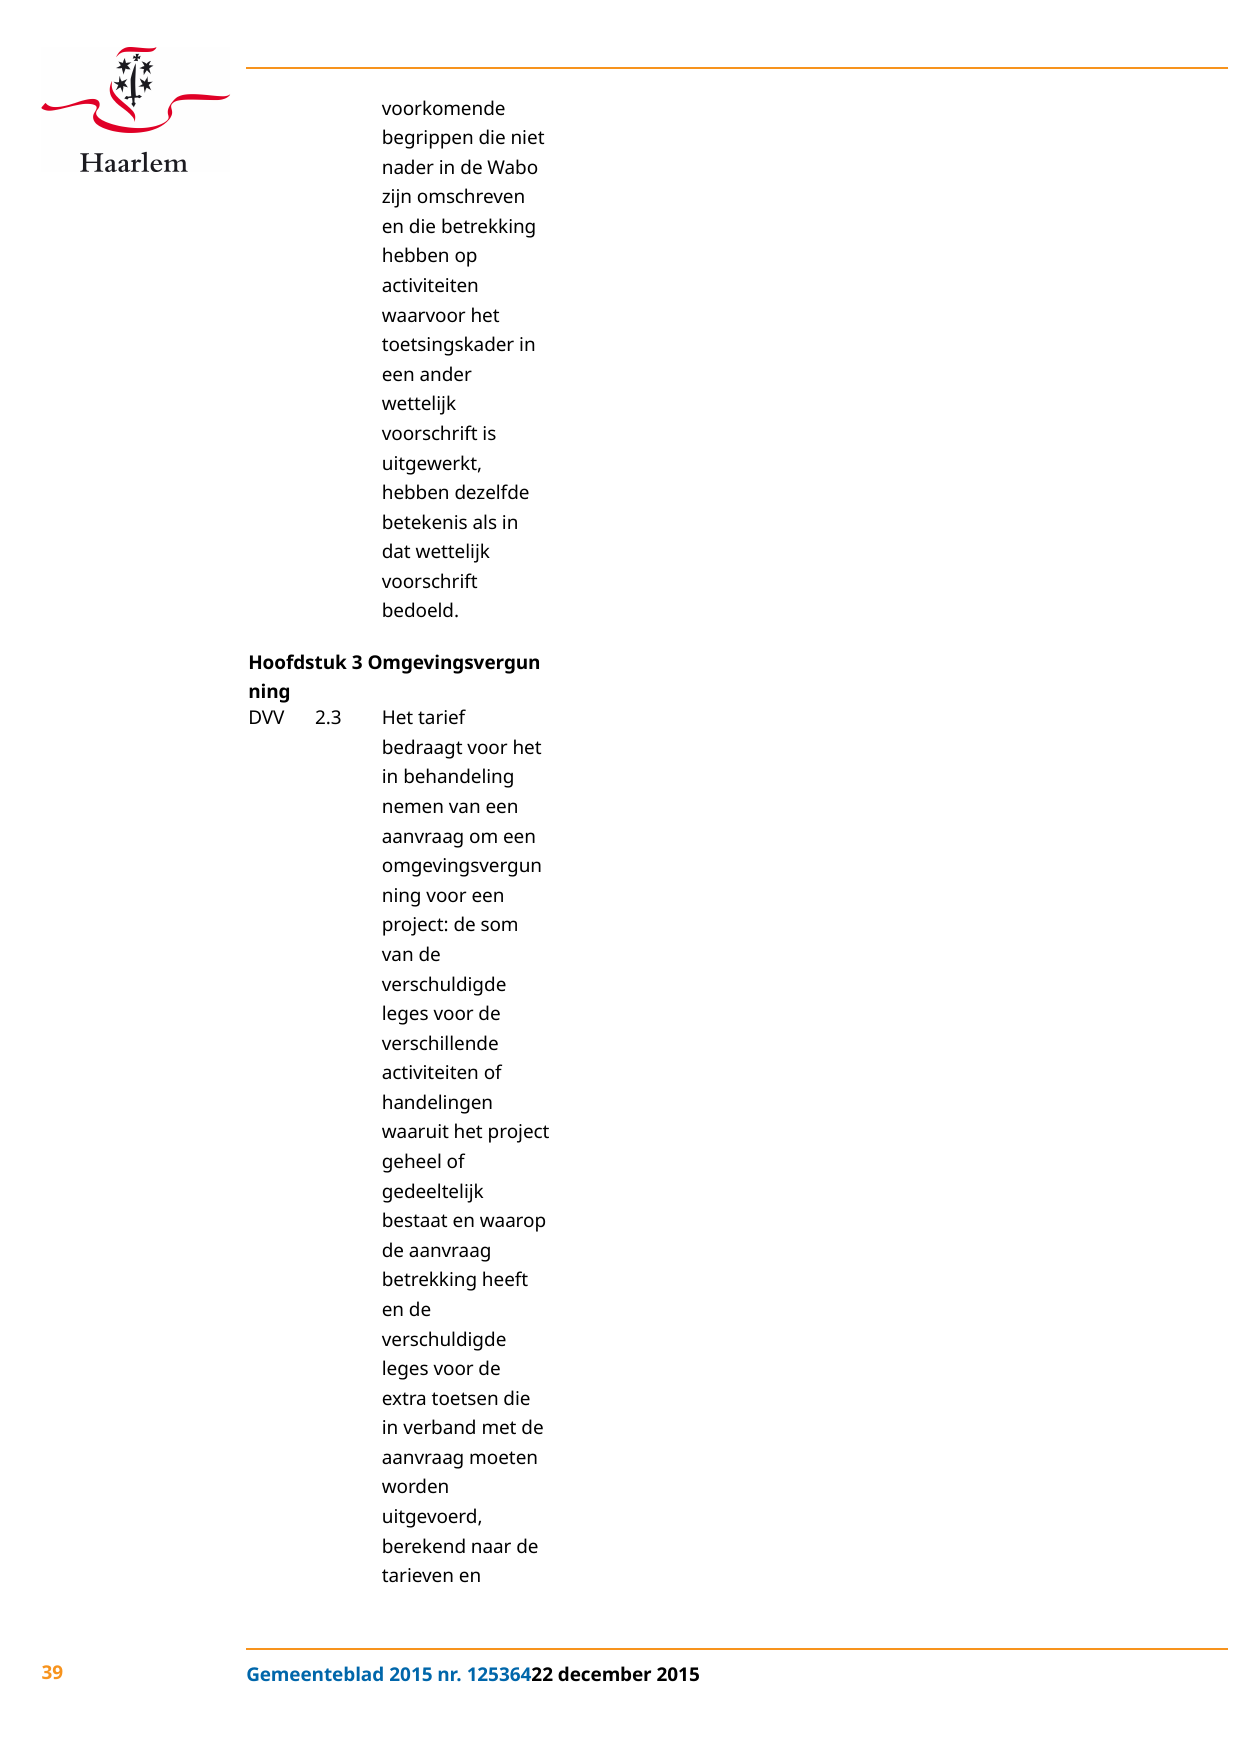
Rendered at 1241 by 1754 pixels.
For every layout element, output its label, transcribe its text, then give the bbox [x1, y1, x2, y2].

table_cell [550, 705, 617, 1588]
table_cell [751, 705, 817, 1588]
table_cell [751, 624, 817, 649]
table_cell [751, 649, 817, 704]
table_cell [315, 95, 382, 623]
table_cell [818, 649, 884, 704]
table_cell [315, 624, 382, 649]
table_cell [617, 95, 684, 623]
table_cell [1018, 705, 1085, 1588]
table_cell [951, 649, 1018, 704]
table_cell [1018, 624, 1085, 649]
table_cell [1085, 649, 1152, 704]
table_cell Het tarief bedraagt voor het in behandeling nemen van een aanvraag om een omgevingsvergunning voor een project: de som van de verschuldigde leges voor de verschillende activiteiten of handelingen waaruit het project geheel of gedeeltelijk bestaat en waarop de aanvraag betrekking heeft en de verschuldigde leges voor de extra toetsen die in verband met de aanvraag moeten worden uitgevoerd, berekend naar de tarieven en [382, 705, 550, 1588]
table_cell 2.3 [315, 705, 382, 1588]
table_cell [550, 649, 617, 704]
table_cell [248, 624, 315, 649]
table_cell [550, 624, 617, 649]
table_cell [818, 95, 884, 623]
table_cell [684, 95, 751, 623]
table_cell [617, 624, 684, 649]
table_cell [951, 624, 1018, 649]
table_cell [884, 649, 951, 704]
table_cell [684, 624, 751, 649]
table_cell [884, 705, 951, 1588]
table_cell [884, 624, 951, 649]
table_cell [550, 95, 617, 623]
table_cell [818, 624, 884, 649]
table_cell [751, 95, 817, 623]
table_cell [1085, 705, 1152, 1588]
picture [41, 47, 231, 172]
table_cell [951, 705, 1018, 1588]
table_cell [382, 624, 550, 649]
table_cell [1085, 95, 1152, 623]
table_cell [617, 649, 684, 704]
table_cell [951, 95, 1018, 623]
table_cell [684, 649, 751, 704]
table_cell DVV [248, 705, 315, 1588]
table_cell [684, 705, 751, 1588]
table_cell voorkomende begrippen die niet nader in de Wabo zijn omschreven en die betrekking hebben op activiteiten waarvoor het toetsingskader in een ander wettelijk voorschrift is uitgewerkt, hebben dezelfde betekenis als in dat wettelijk voorschrift bedoeld. [382, 95, 550, 623]
table_cell [1018, 95, 1085, 623]
table_cell [248, 95, 315, 623]
table_cell Hoofdstuk 3 Omgevingsvergunning [248, 649, 550, 704]
table_cell [818, 705, 884, 1588]
table_cell [1018, 649, 1085, 704]
table_cell [884, 95, 951, 623]
table_cell [617, 705, 684, 1588]
table_cell [1085, 624, 1152, 649]
